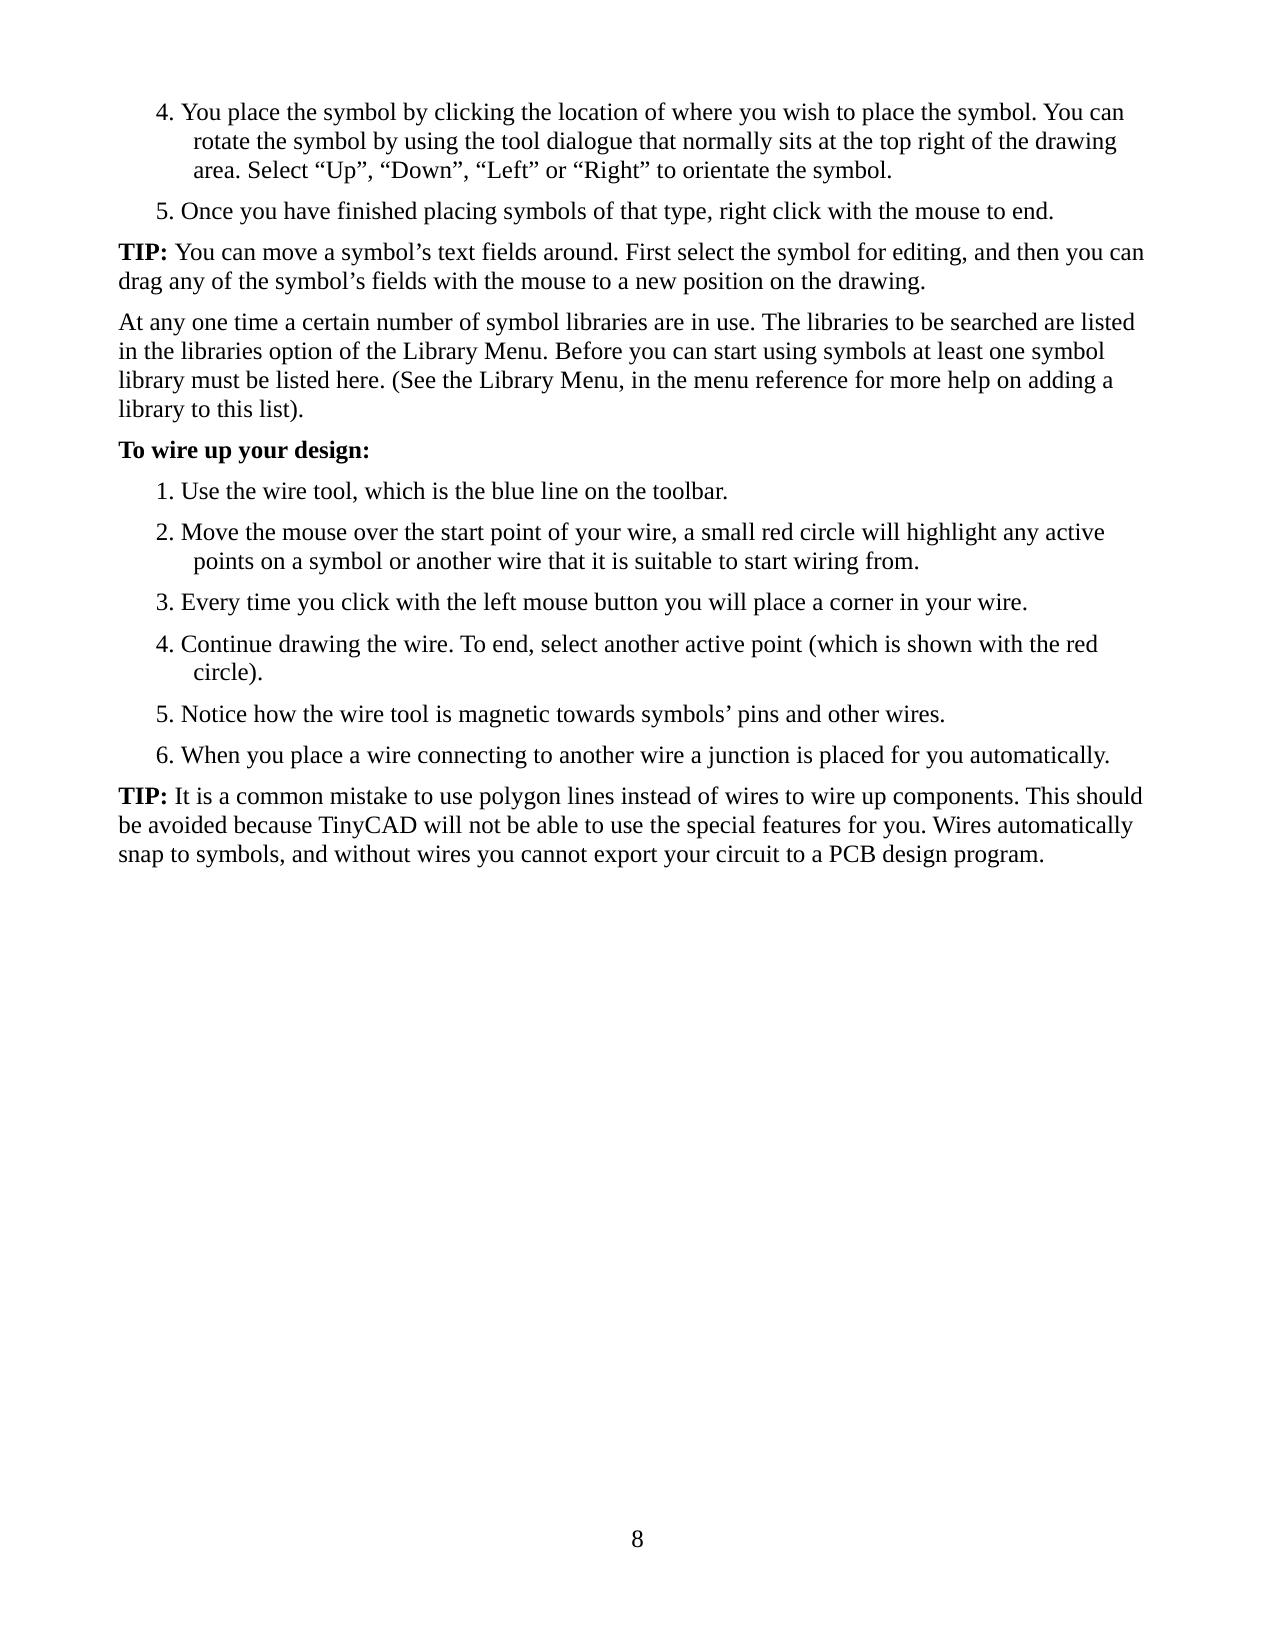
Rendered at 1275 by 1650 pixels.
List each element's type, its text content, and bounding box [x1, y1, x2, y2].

text 5. Once you have finished placing symbols of that type, right click with the mouse to end. [156, 196, 1157, 225]
text 2. Move the mouse over the start point of your wire, a small red circle will highlight any active points on a symbol or another wire that it is suitable to start wiring from. [156, 517, 1157, 575]
text 5. Notice how the wire tool is magnetic towards symbols’ pins and other wires. [156, 699, 1157, 727]
text TIP: You can move a symbol’s text fields around. First select the symbol for editing, and then you can drag any of the symbol’s fields with the mouse to a new position on the drawing. [118, 237, 1157, 295]
text TIP: It is a common mistake to use polygon lines instead of wires to wire up components. This should be avoided because TinyCAD will not be able to use the special features for you. Wires automatically snap to symbols, and without wires you cannot export your circuit to a PCB design program. [118, 781, 1157, 867]
text 1. Use the wire tool, which is the blue line on the toolbar. [156, 476, 1157, 505]
text 3. Every time you click with the left mouse button you will place a corner in your wire. [156, 587, 1157, 616]
text At any one time a certain number of symbol libraries are in use. The libraries to be searched are listed in the libraries option of the Library Menu. Before you can start using symbols at least one symbol library must be listed here. (See the Library Menu, in the menu reference for more help on adding a library to this list). [118, 307, 1157, 422]
text 4. Continue drawing the wire. To end, select another active point (which is shown with the red circle). [156, 629, 1157, 686]
text To wire up your design: [118, 435, 1157, 464]
text 4. You place the symbol by clicking the location of where you wish to place the symbol. You can rotate the symbol by using the tool dialogue that normally sits at the top right of the drawing area. Select “Up”, “Down”, “Left” or “Right” to orientate the symbol. [156, 97, 1157, 184]
text 6. When you place a wire connecting to another wire a junction is placed for you automatically. [156, 740, 1157, 769]
